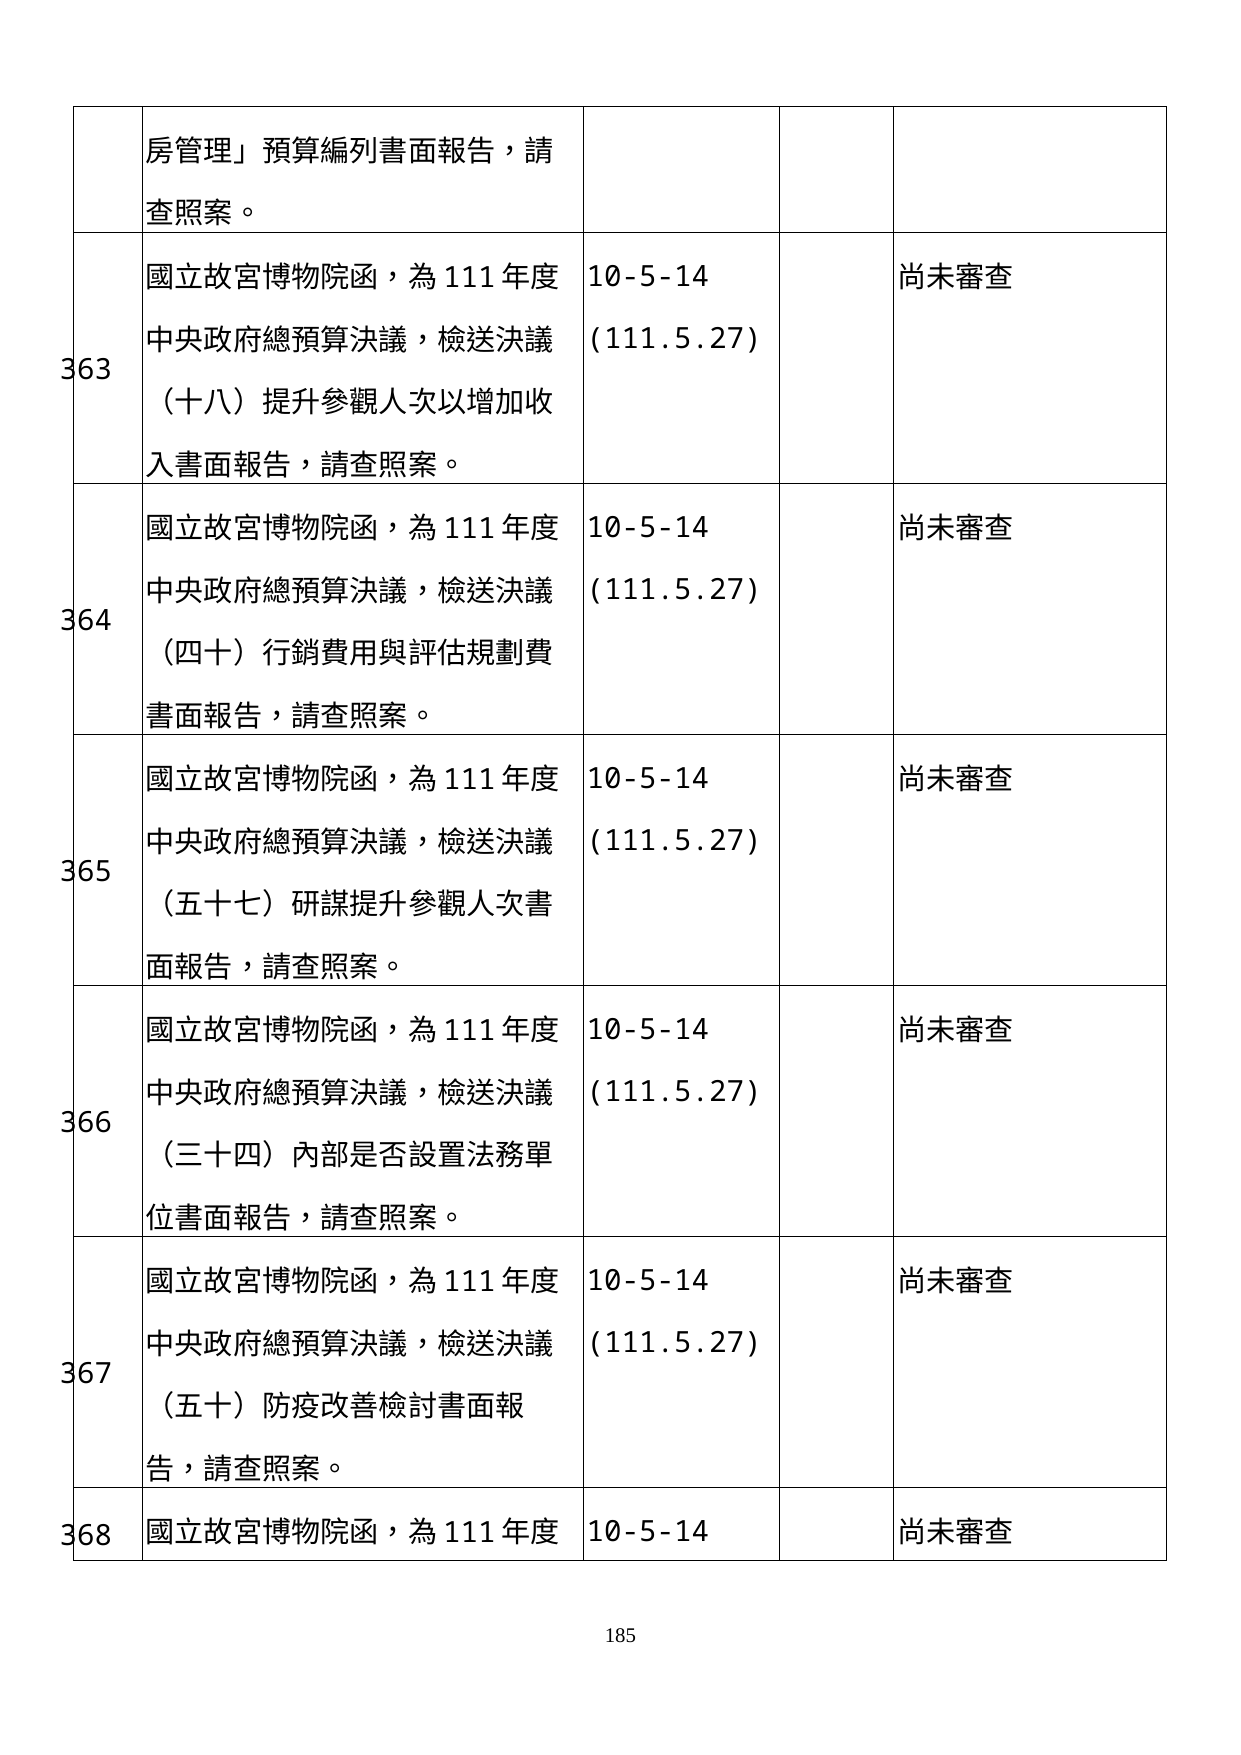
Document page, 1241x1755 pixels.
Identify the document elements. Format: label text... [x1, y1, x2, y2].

table_cell 國立故宮博物院函，為111年度中央政府總預算決議，檢送決議（五十）防疫改善檢討書面報告，請查照案。 [143, 1237, 583, 1487]
table_cell [74, 1237, 142, 1487]
table_cell [74, 484, 142, 734]
table_cell 10-5-14 (111.5.27) [584, 735, 779, 985]
table_cell 國立故宮博物院函，為111年度中央政府總預算決議，檢送決議（五十七）研謀提升參觀人次書面報告，請查照案。 [143, 735, 583, 985]
table_cell 房管理」預算編列書面報告，請查照案。 [143, 107, 583, 232]
table_cell 尚未審查 [894, 484, 1166, 734]
table_cell [780, 986, 893, 1236]
table_cell [74, 1488, 142, 1560]
table_cell [780, 107, 893, 232]
table_cell 國立故宮博物院函，為111年度 [143, 1488, 583, 1560]
table_cell 尚未審查 [894, 1488, 1166, 1560]
table_cell [74, 735, 142, 985]
table_cell 尚未審查 [894, 233, 1166, 483]
table_cell [780, 484, 893, 734]
table_cell 尚未審查 [894, 1237, 1166, 1487]
table_cell [74, 233, 142, 483]
table_cell 10-5-14 (111.5.27) [584, 1237, 779, 1487]
table_cell [780, 1237, 893, 1487]
table_cell 國立故宮博物院函，為111年度中央政府總預算決議，檢送決議（四十）行銷費用與評估規劃費書面報告，請查照案。 [143, 484, 583, 734]
table_cell 10-5-14 (111.5.27) [584, 986, 779, 1236]
table_cell [74, 107, 142, 232]
table_cell 尚未審查 [894, 986, 1166, 1236]
table_cell [780, 233, 893, 483]
table_cell [780, 1488, 893, 1560]
table_cell 尚未審查 [894, 735, 1166, 985]
table_cell [584, 107, 779, 232]
table_cell 10-5-14 (111.5.27) [584, 484, 779, 734]
table_cell 國立故宮博物院函，為111年度中央政府總預算決議，檢送決議（三十四）內部是否設置法務單位書面報告，請查照案。 [143, 986, 583, 1236]
table_cell 10-5-14 (111.5.27) [584, 233, 779, 483]
table_cell [780, 735, 893, 985]
table_cell [894, 107, 1166, 232]
table_cell 10-5-14 [584, 1488, 779, 1560]
table_cell [74, 986, 142, 1236]
table_cell 國立故宮博物院函，為111年度中央政府總預算決議，檢送決議（十八）提升參觀人次以增加收入書面報告，請查照案。 [143, 233, 583, 483]
